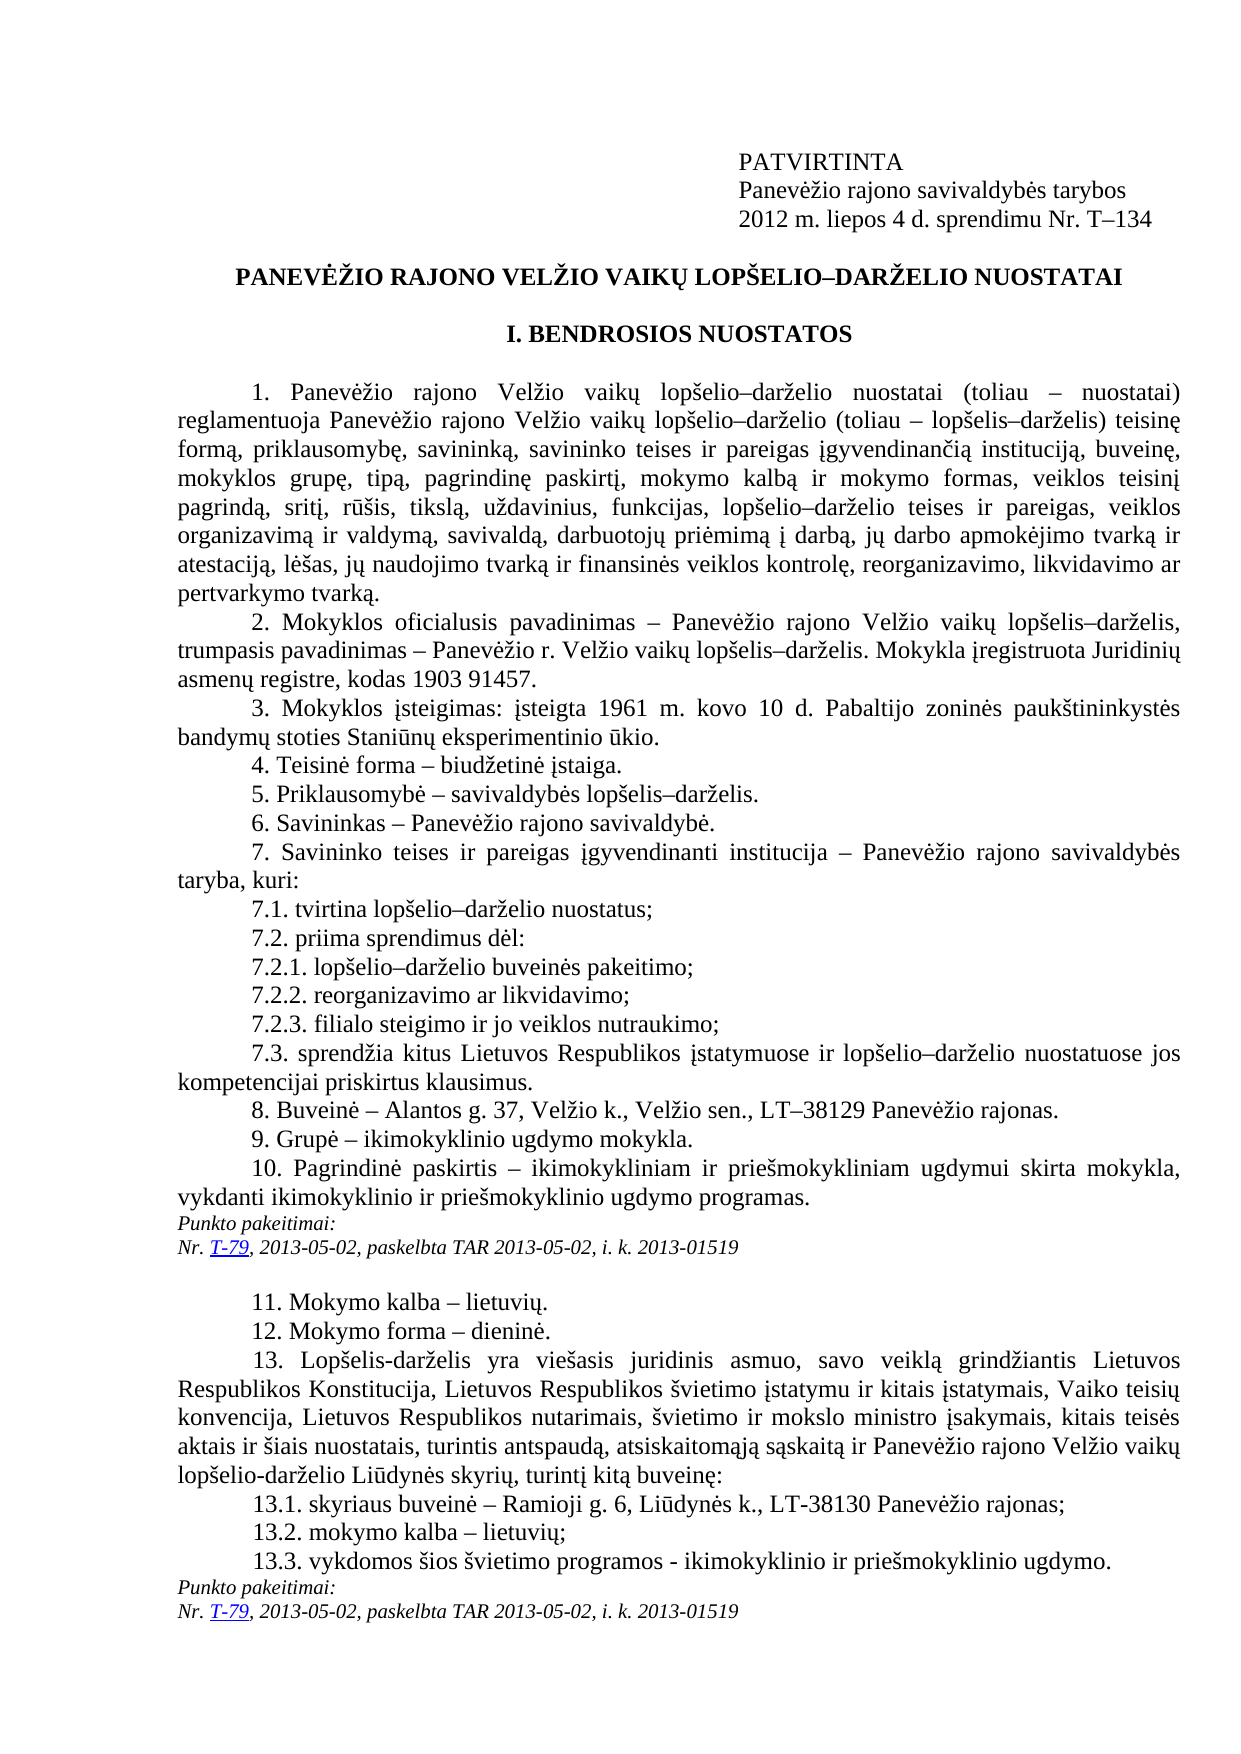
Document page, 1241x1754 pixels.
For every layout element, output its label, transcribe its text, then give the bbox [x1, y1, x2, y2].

text 1. Panevėžio rajono Velžio vaikų lopšelio–darželio nuostatai (toliau – nuostatai) reglamentuoja Panevėžio rajono Velžio vaikų lopšelio–darželio (toliau – lopšelis–darželis) teisinę formą, priklausomybę, savininką, savininko teises ir pareigas įgyvendinančią instituciją, buveinę, mokyklos grupę, tipą, pagrindinę paskirtį, mokymo kalbą ir mokymo formas, veiklos teisinį pagrindą, sritį, rūšis, tikslą, uždavinius, funkcijas, lopšelio–darželio teises ir pareigas, veiklos organizavimą ir valdymą, savivaldą, darbuotojų priėmimą į darbą, jų darbo apmokėjimo tvarką ir atestaciją, lėšas, jų naudojimo tvarką ir finansinės veiklos kontrolę, reorganizavimo, likvidavimo ar pertvarkymo tvarką. [177, 377, 1181, 607]
text 8. Buveinė – Alantos g. 37, Velžio k., Velžio sen., LT–38129 Panevėžio rajonas. [177, 1096, 1181, 1124]
text 9. Grupė – ikimokyklinio ugdymo mokykla. [177, 1124, 1181, 1153]
text 5. Priklausomybė – savivaldybės lopšelis–darželis. [177, 779, 1181, 808]
text Nr. T-79, 2013-05-02, paskelbta TAR 2013-05-02, i. k. 2013-01519 [177, 1599, 1181, 1623]
text 7.2.2. reorganizavimo ar likvidavimo; [177, 981, 1181, 1009]
text Panevėžio rajono savivaldybės tarybos [177, 176, 1181, 204]
text Punkto pakeitimai: [177, 1211, 1181, 1235]
text 12. Mokymo forma – dieninė. [177, 1316, 1181, 1345]
text 11. Mokymo kalba – lietuvių. [177, 1287, 1181, 1316]
text I. BENDROSIOS NUOSTATOS [177, 319, 1181, 348]
text 10. Pagrindinė paskirtis – ikimokykliniam ir priešmokykliniam ugdymui skirta mokykla, vykdanti ikimokyklinio ir priešmokyklinio ugdymo programas. [177, 1153, 1181, 1211]
text 13. Lopšelis-darželis yra viešasis juridinis asmuo, savo veiklą grindžiantis Lietuvos Respublikos Konstitucija, Lietuvos Respublikos švietimo įstatymu ir kitais įstatymais, Vaiko teisių konvencija, Lietuvos Respublikos nutarimais, švietimo ir mokslo ministro įsakymais, kitais teisės aktais ir šiais nuostatais, turintis antspaudą, atsiskaitomąją sąskaitą ir Panevėžio rajono Velžio vaikų lopšelio-darželio Liūdynės skyrių, turintį kitą buveinę: [177, 1345, 1181, 1489]
text 2. Mokyklos oficialusis pavadinimas – Panevėžio rajono Velžio vaikų lopšelis–darželis, trumpasis pavadinimas – Panevėžio r. Velžio vaikų lopšelis–darželis. Mokykla įregistruota Juridinių asmenų registre, kodas 1903 91457. [177, 607, 1181, 693]
text 13.3. vykdomos šios švietimo programos - ikimokyklinio ir priešmokyklinio ugdymo. [177, 1546, 1181, 1575]
text Nr. T-79, 2013-05-02, paskelbta TAR 2013-05-02, i. k. 2013-01519 [177, 1235, 1181, 1259]
text 7.2. priima sprendimus dėl: [177, 923, 1181, 952]
text PANEVĖŽIO RAJONO VELŽIO VAIKŲ LOPŠELIO–DARŽELIO NUOSTATAI [177, 262, 1181, 291]
text 7.3. sprendžia kitus Lietuvos Respublikos įstatymuose ir lopšelio–darželio nuostatuose jos kompetencijai priskirtus klausimus. [177, 1038, 1181, 1096]
text 13.1. skyriaus buveinė – Ramioji g. 6, Liūdynės k., LT-38130 Panevėžio rajonas; [177, 1489, 1181, 1517]
text 3. Mokyklos įsteigimas: įsteigta 1961 m. kovo 10 d. Pabaltijo zoninės paukštininkystės bandymų stoties Staniūnų eksperimentinio ūkio. [177, 693, 1181, 751]
text 2012 m. liepos 4 d. sprendimu Nr. T–134 [177, 204, 1181, 233]
text 7.2.3. filialo steigimo ir jo veiklos nutraukimo; [177, 1009, 1181, 1038]
text Punkto pakeitimai: [177, 1575, 1181, 1599]
text 7. Savininko teises ir pareigas įgyvendinanti institucija – Panevėžio rajono savivaldybės taryba, kuri: [177, 837, 1181, 894]
text 6. Savininkas – Panevėžio rajono savivaldybė. [177, 808, 1181, 837]
text 7.2.1. lopšelio–darželio buveinės pakeitimo; [177, 952, 1181, 981]
text 7.1. tvirtina lopšelio–darželio nuostatus; [177, 894, 1181, 923]
text 4. Teisinė forma – biudžetinė įstaiga. [177, 751, 1181, 779]
text PATVIRTINTA [177, 147, 1181, 176]
text 13.2. mokymo kalba – lietuvių; [177, 1517, 1181, 1546]
